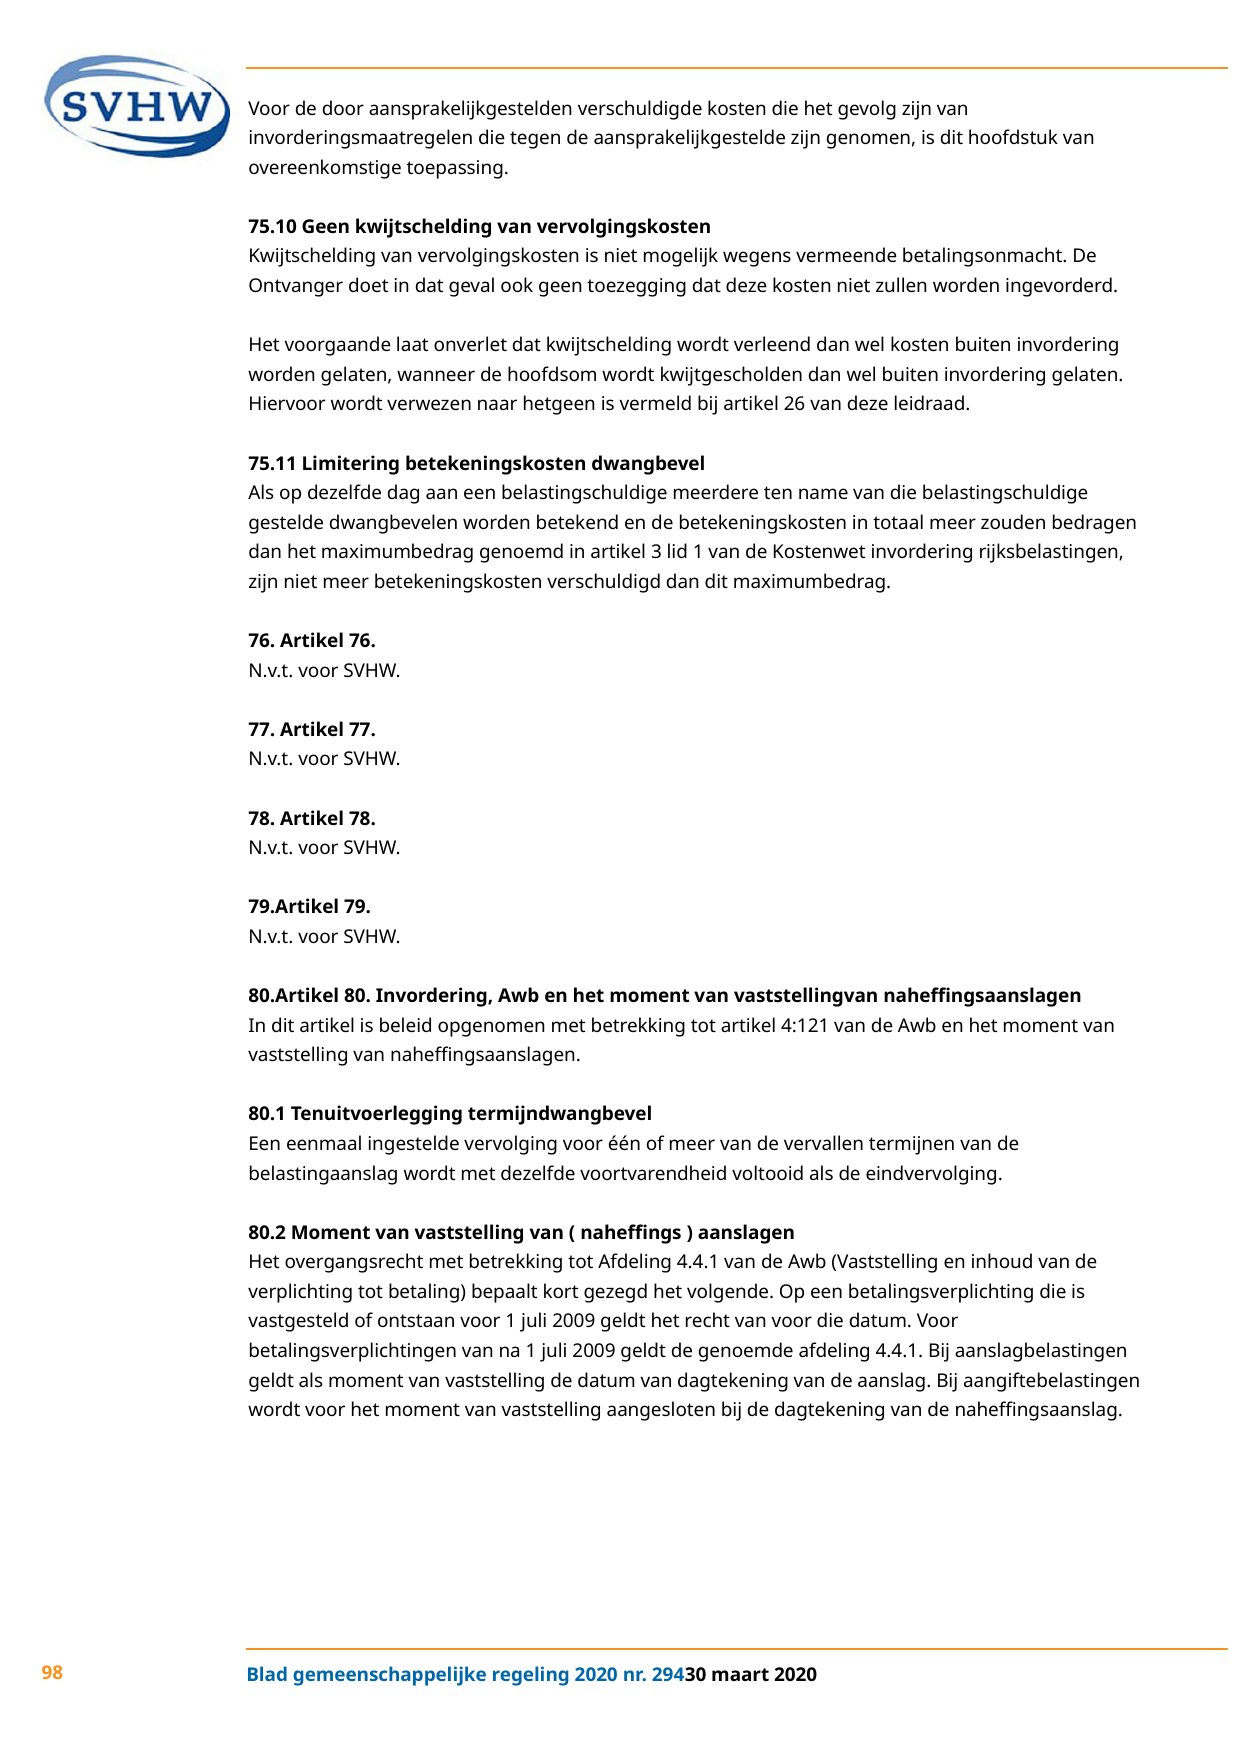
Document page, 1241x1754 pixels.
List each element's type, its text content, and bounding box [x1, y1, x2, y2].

text 76. Artikel 76. [248, 627, 1152, 653]
text Als op dezelfde dag aan een belastingschuldige meerdere ten name van die belastingschuldige gestelde dwangbevelen worden betekend en de betekeningskosten in totaal meer zouden bedragen dan het maximumbedrag genoemd in artikel 3 lid 1 van de Kostenwet invordering rijksbelastingen, zijn niet meer betekeningskosten verschuldigd dan dit maximumbedrag. [248, 479, 1152, 594]
text 80.2 Moment van vaststelling van ( naheffings ) aanslagen [248, 1219, 1152, 1245]
text N.v.t. voor SVHW. [248, 834, 1152, 860]
text 78. Artikel 78. [248, 805, 1152, 831]
text 80.Artikel 80. Invordering, Awb en het moment van vaststellingvan naheffingsaanslagen [248, 982, 1152, 1008]
text Kwijtschelding van vervolgingskosten is niet mogelijk wegens vermeende betalingsonmacht. De Ontvanger doet in dat geval ook geen toezegging dat deze kosten niet zullen worden ingevorderd. [248, 243, 1152, 298]
picture [41, 47, 231, 172]
text Een eenmaal ingestelde vervolging voor één of meer van de vervallen termijnen van de belastingaanslag wordt met dezelfde voortvarendheid voltooid als de eindvervolging. [248, 1130, 1152, 1186]
text N.v.t. voor SVHW. [248, 746, 1152, 771]
text Het overgangsrecht met betrekking tot Afdeling 4.4.1 van de Awb (Vaststelling en inhoud van de verplichting tot betaling) bepaalt kort gezegd het volgende. Op een betalingsverplichting die is vastgesteld of ontstaan voor 1 juli 2009 geldt het recht van voor die datum. Voor betalingsverplichtingen van na 1 juli 2009 geldt de genoemde afdeling 4.4.1. Bij aanslagbelastingen geldt als moment van vaststelling de datum van dagtekening van de aanslag. Bij aangiftebelastingen wordt voor het moment van vaststelling aangesloten bij de dagtekening van de naheffingsaanslag. [248, 1248, 1152, 1422]
text Het voorgaande laat onverlet dat kwijtschelding wordt verleend dan wel kosten buiten invordering worden gelaten, wanneer de hoofdsom wordt kwijtgescholden dan wel buiten invordering gelaten. Hiervoor wordt verwezen naar hetgeen is vermeld bij artikel 26 van deze leidraad. [248, 331, 1152, 416]
text N.v.t. voor SVHW. [248, 923, 1152, 949]
text 75.11 Limitering betekeningskosten dwangbevel [248, 450, 1152, 476]
text 79.Artikel 79. [248, 893, 1152, 919]
text N.v.t. voor SVHW. [248, 657, 1152, 683]
text 77. Artikel 77. [248, 716, 1152, 742]
text 80.1 Tenuitvoerlegging termijndwangbevel [248, 1101, 1152, 1126]
text In dit artikel is beleid opgenomen met betrekking tot artikel 4:121 van de Awb en het moment van vaststelling van naheffingsaanslagen. [248, 1012, 1152, 1067]
text 75.10 Geen kwijtschelding van vervolgingskosten [248, 213, 1152, 239]
text Voor de door aansprakelijkgestelden verschuldigde kosten die het gevolg zijn van invorderingsmaatregelen die tegen de aansprakelijkgestelde zijn genomen, is dit hoofdstuk van overeenkomstige toepassing. [248, 95, 1152, 180]
